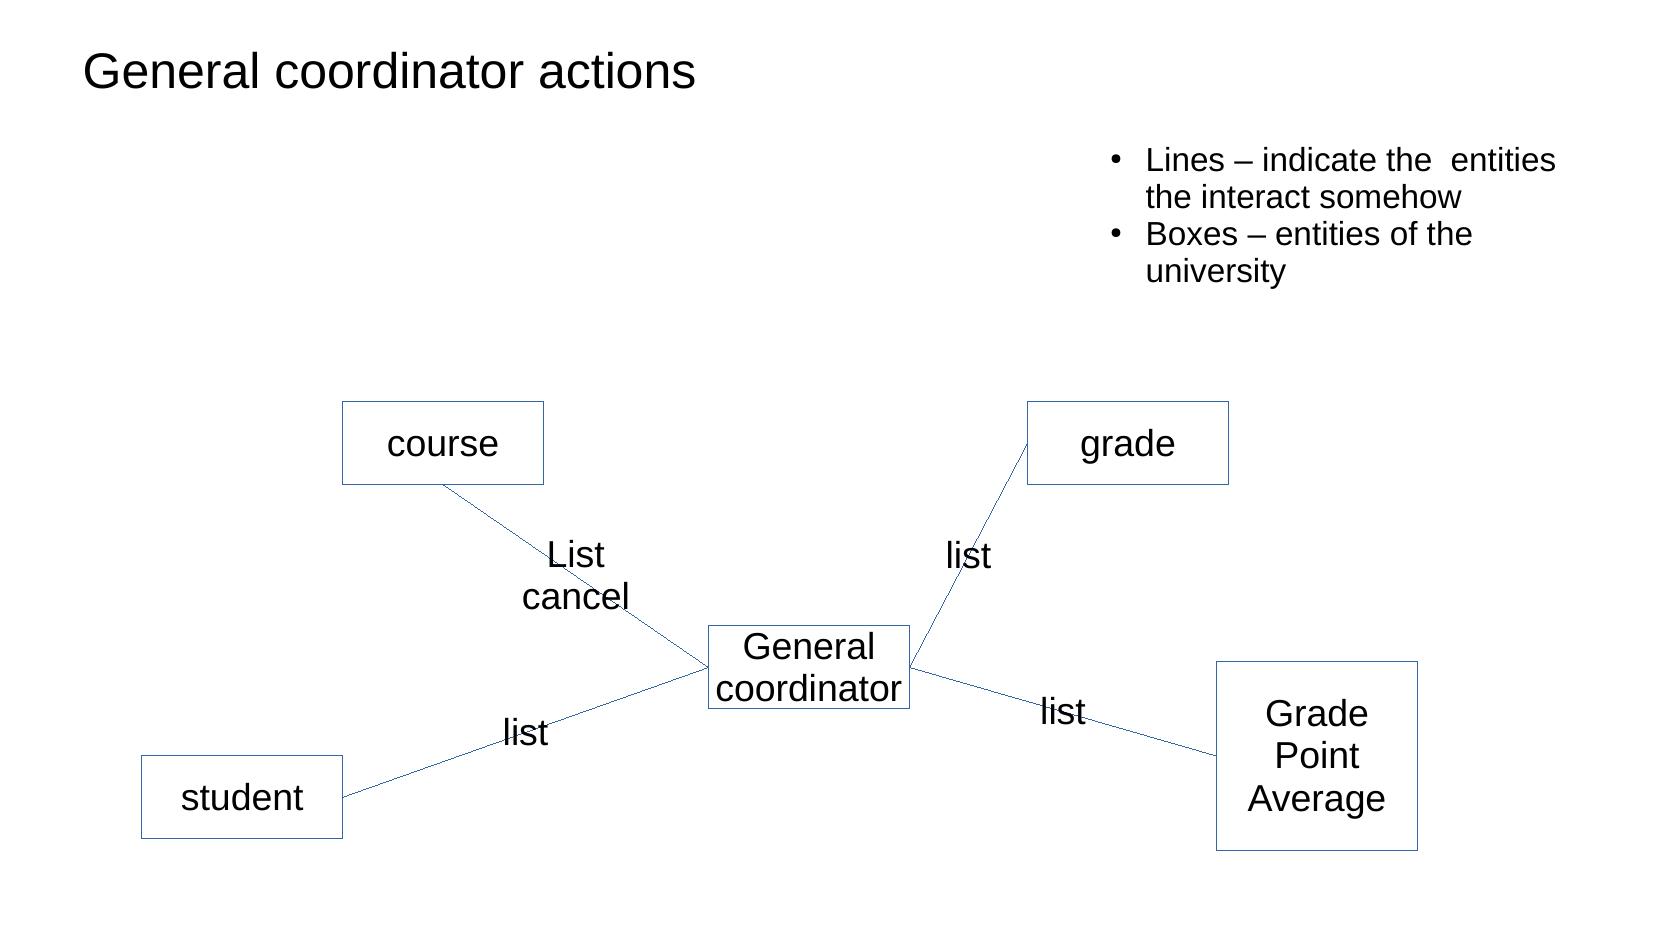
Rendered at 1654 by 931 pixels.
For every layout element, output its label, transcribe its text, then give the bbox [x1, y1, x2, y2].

title General coordinator actions [82, 37, 1571, 107]
text_box General coordinator [708, 625, 910, 709]
text_box student [141, 755, 343, 839]
text_box course [342, 401, 544, 485]
text_box grade [1027, 401, 1229, 485]
text_box Lines – indicate the entities the interact somehow Boxes – entities of the university [1110, 141, 1572, 390]
text_box Grade Point Average [1216, 661, 1418, 851]
